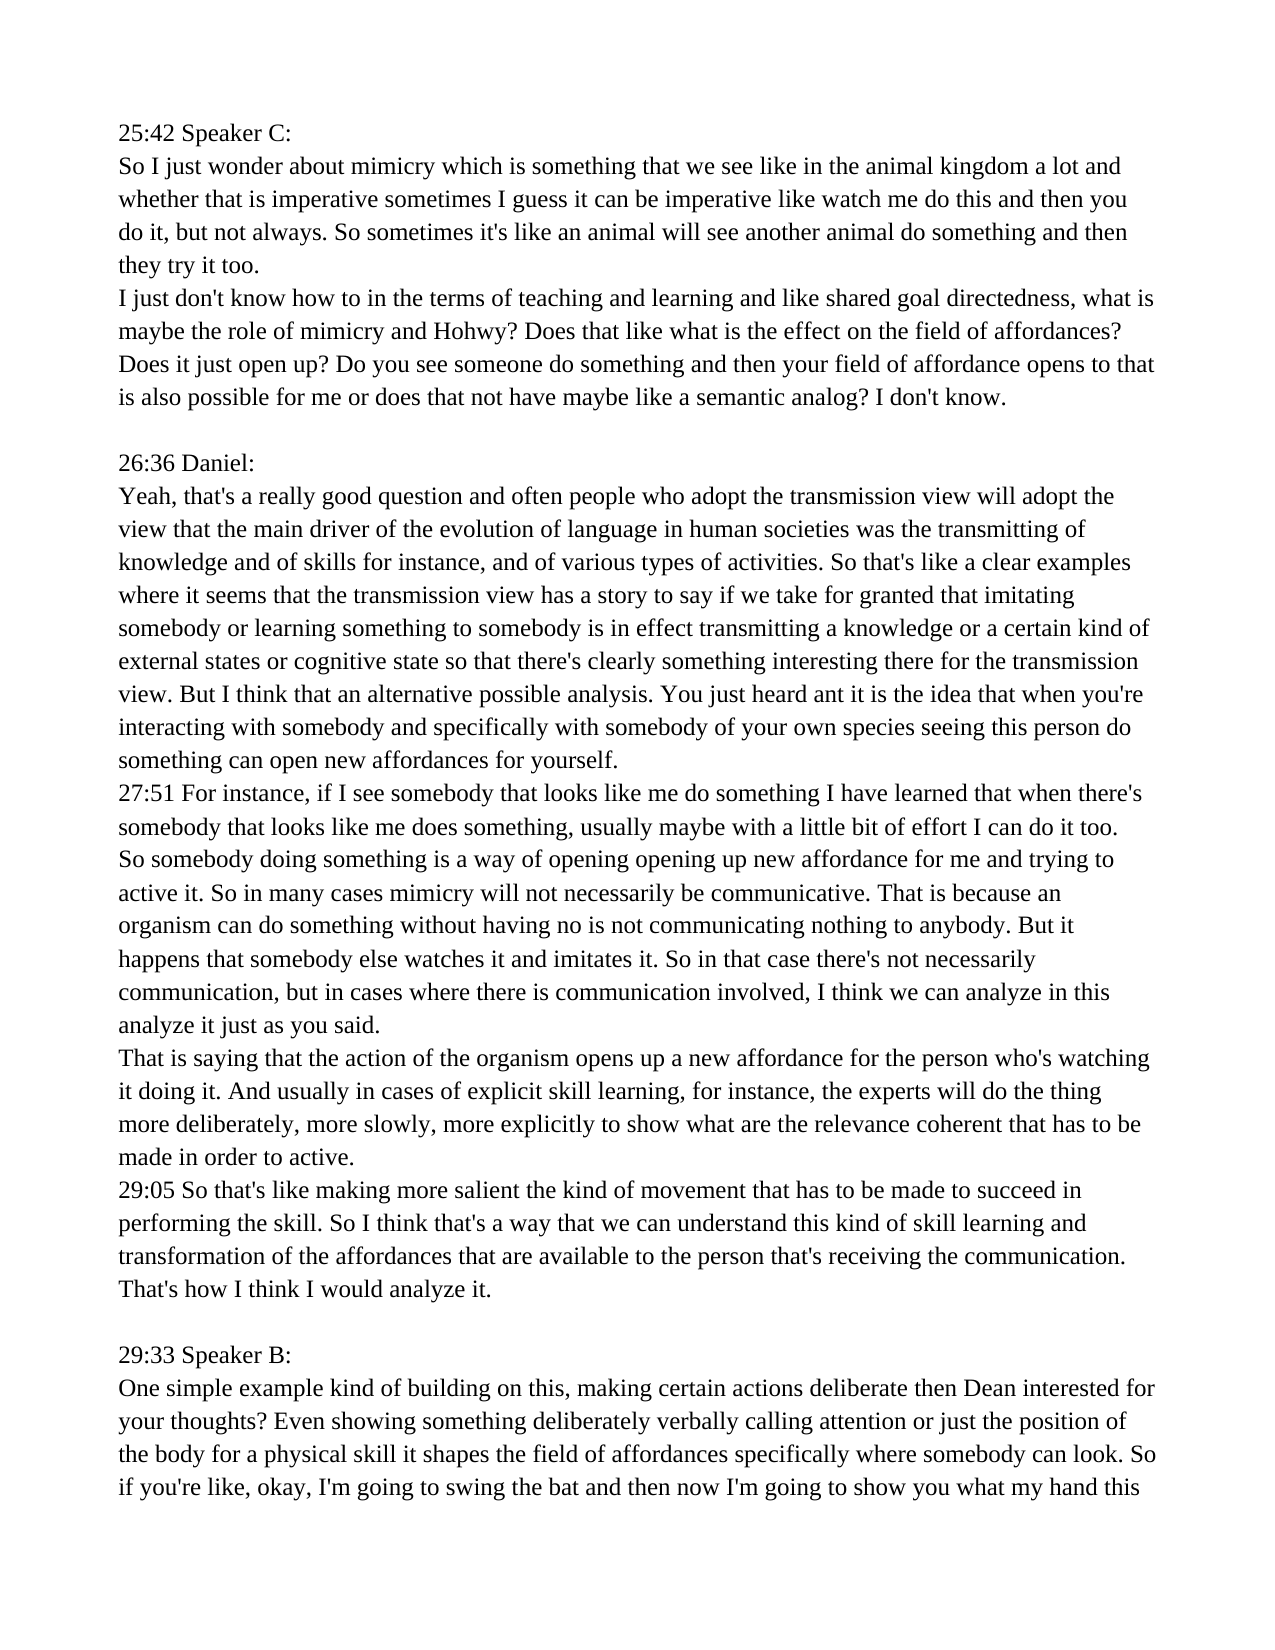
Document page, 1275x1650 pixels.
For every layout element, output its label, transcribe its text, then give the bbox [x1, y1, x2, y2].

text So I just wonder about mimicry which is something that we see like in the animal kingdom a lot and whether that is imperative sometimes I guess it can be imperative like watch me do this and then you do it, but not always. So sometimes it's like an animal will see another animal do something and then they try it too. [118, 151, 1157, 279]
text 29:33 Speaker B: [118, 1340, 1157, 1369]
text One simple example kind of building on this, making certain actions deliberate then Dean interested for your thoughts? Even showing something deliberately verbally calling attention or just the position of the body for a physical skill it shapes the field of affordances specifically where somebody can look. So if you're like, okay, I'm going to swing the bat and then now I'm going to show you what my hand this [118, 1373, 1157, 1501]
text 26:36 Daniel: [118, 448, 1157, 477]
text That is saying that the action of the organism opens up a new affordance for the person who's watching it doing it. And usually in cases of explicit skill learning, for instance, the experts will do the thing more deliberately, more slowly, more explicitly to show what are the relevance coherent that has to be made in order to active. [118, 1043, 1157, 1171]
text So somebody doing something is a way of opening opening up new affordance for me and trying to active it. So in many cases mimicry will not necessarily be communicative. That is because an organism can do something without having no is not communicating nothing to anybody. But it happens that somebody else watches it and imitates it. So in that case there's not necessarily communication, but in cases where there is communication involved, I think we can analyze in this analyze it just as you said. [118, 844, 1157, 1038]
text 29:05 So that's like making more salient the kind of movement that has to be made to succeed in performing the skill. So I think that's a way that we can understand this kind of skill learning and transformation of the affordances that are available to the person that's receiving the communication. That's how I think I would analyze it. [118, 1175, 1157, 1303]
text I just don't know how to in the terms of teaching and learning and like shared goal directedness, what is maybe the role of mimicry and Hohwy? Does that like what is the effect on the field of affordances? Does it just open up? Do you see someone do something and then your field of affordance opens to that is also possible for me or does that not have maybe like a semantic analog? I don't know. [118, 283, 1157, 411]
text 25:42 Speaker C: [118, 118, 1157, 147]
text Yeah, that's a really good question and often people who adopt the transmission view will adopt the view that the main driver of the evolution of language in human societies was the transmitting of knowledge and of skills for instance, and of various types of activities. So that's like a clear examples where it seems that the transmission view has a story to say if we take for granted that imitating somebody or learning something to somebody is in effect transmitting a knowledge or a certain kind of external states or cognitive state so that there's clearly something interesting there for the transmission view. But I think that an alternative possible analysis. You just heard ant it is the idea that when you're interacting with somebody and specifically with somebody of your own species seeing this person do something can open new affordances for yourself. [118, 481, 1157, 774]
text 27:51 For instance, if I see somebody that looks like me do something I have learned that when there's somebody that looks like me does something, usually maybe with a little bit of effort I can do it too. [118, 778, 1157, 840]
